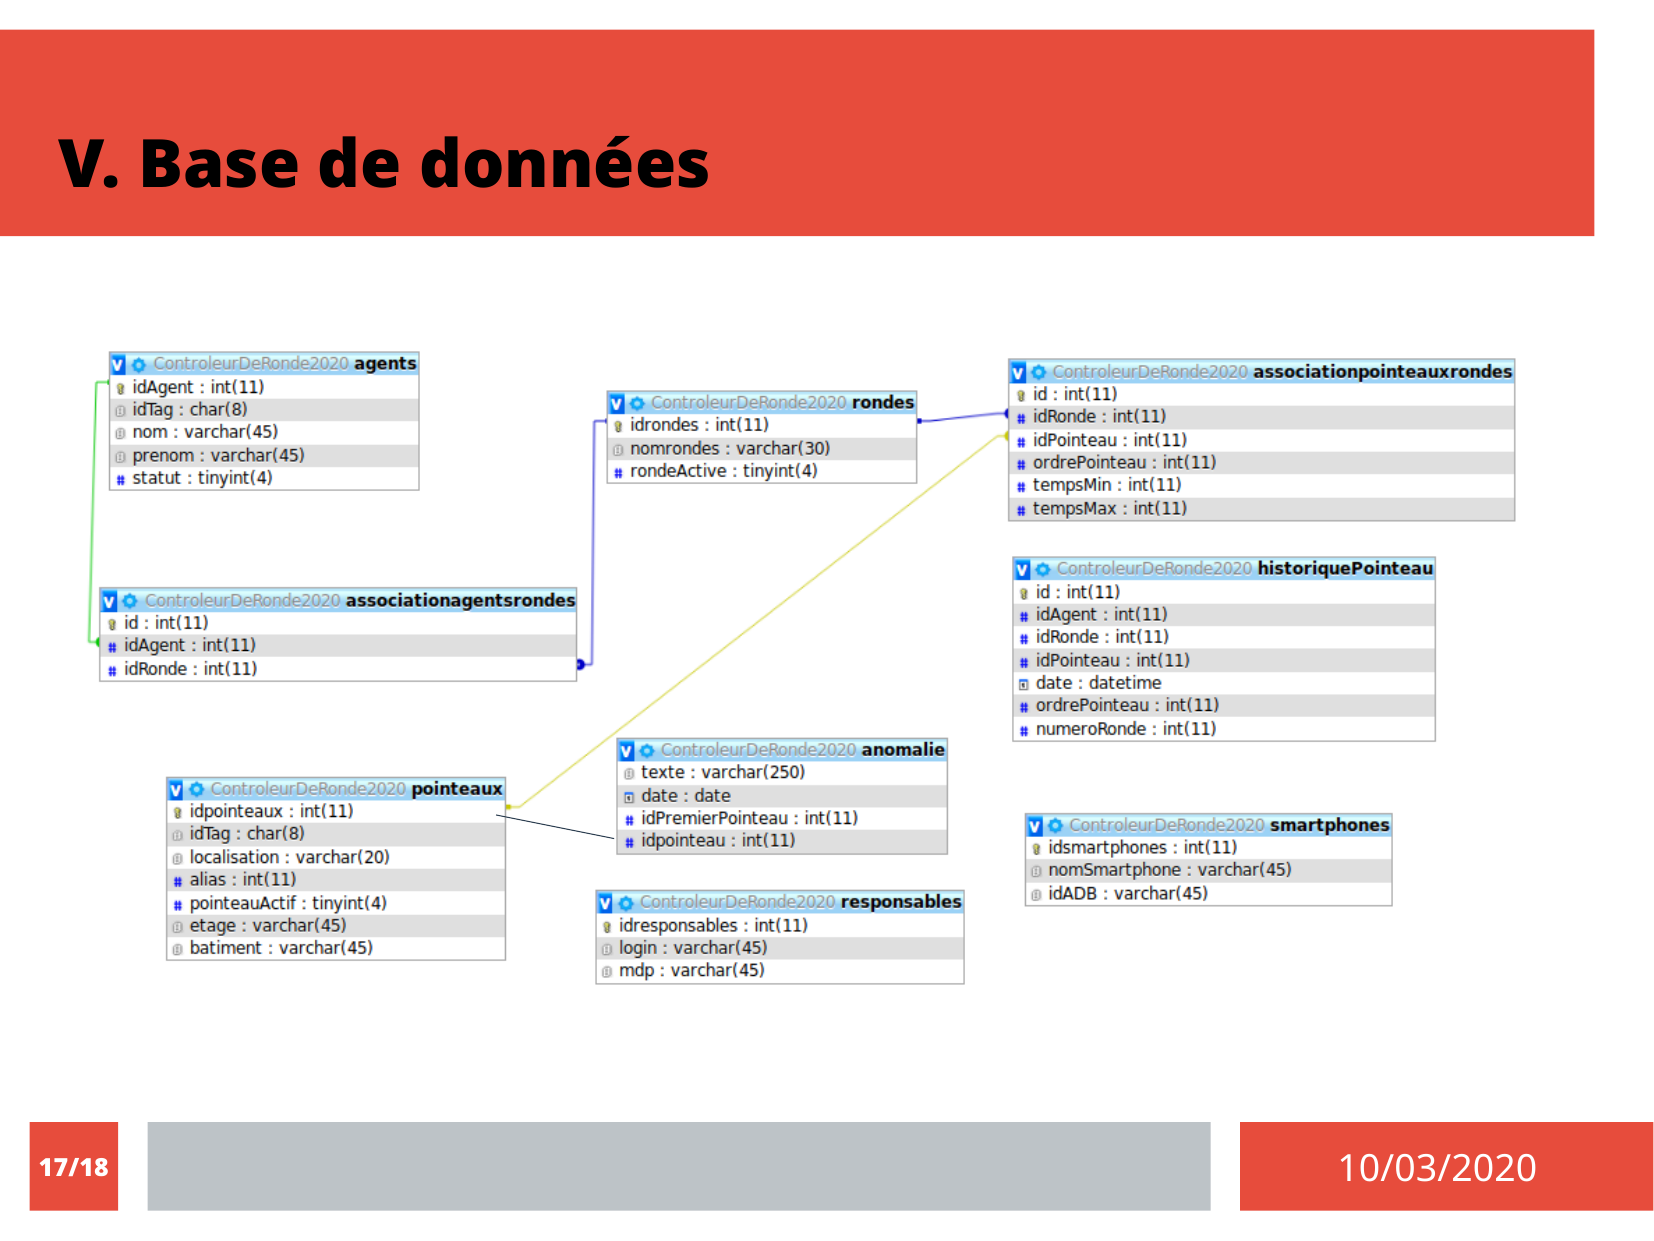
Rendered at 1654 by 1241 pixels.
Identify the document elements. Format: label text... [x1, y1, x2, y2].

picture [70, 332, 1577, 1028]
title V. Base de données [59, 59, 1595, 207]
